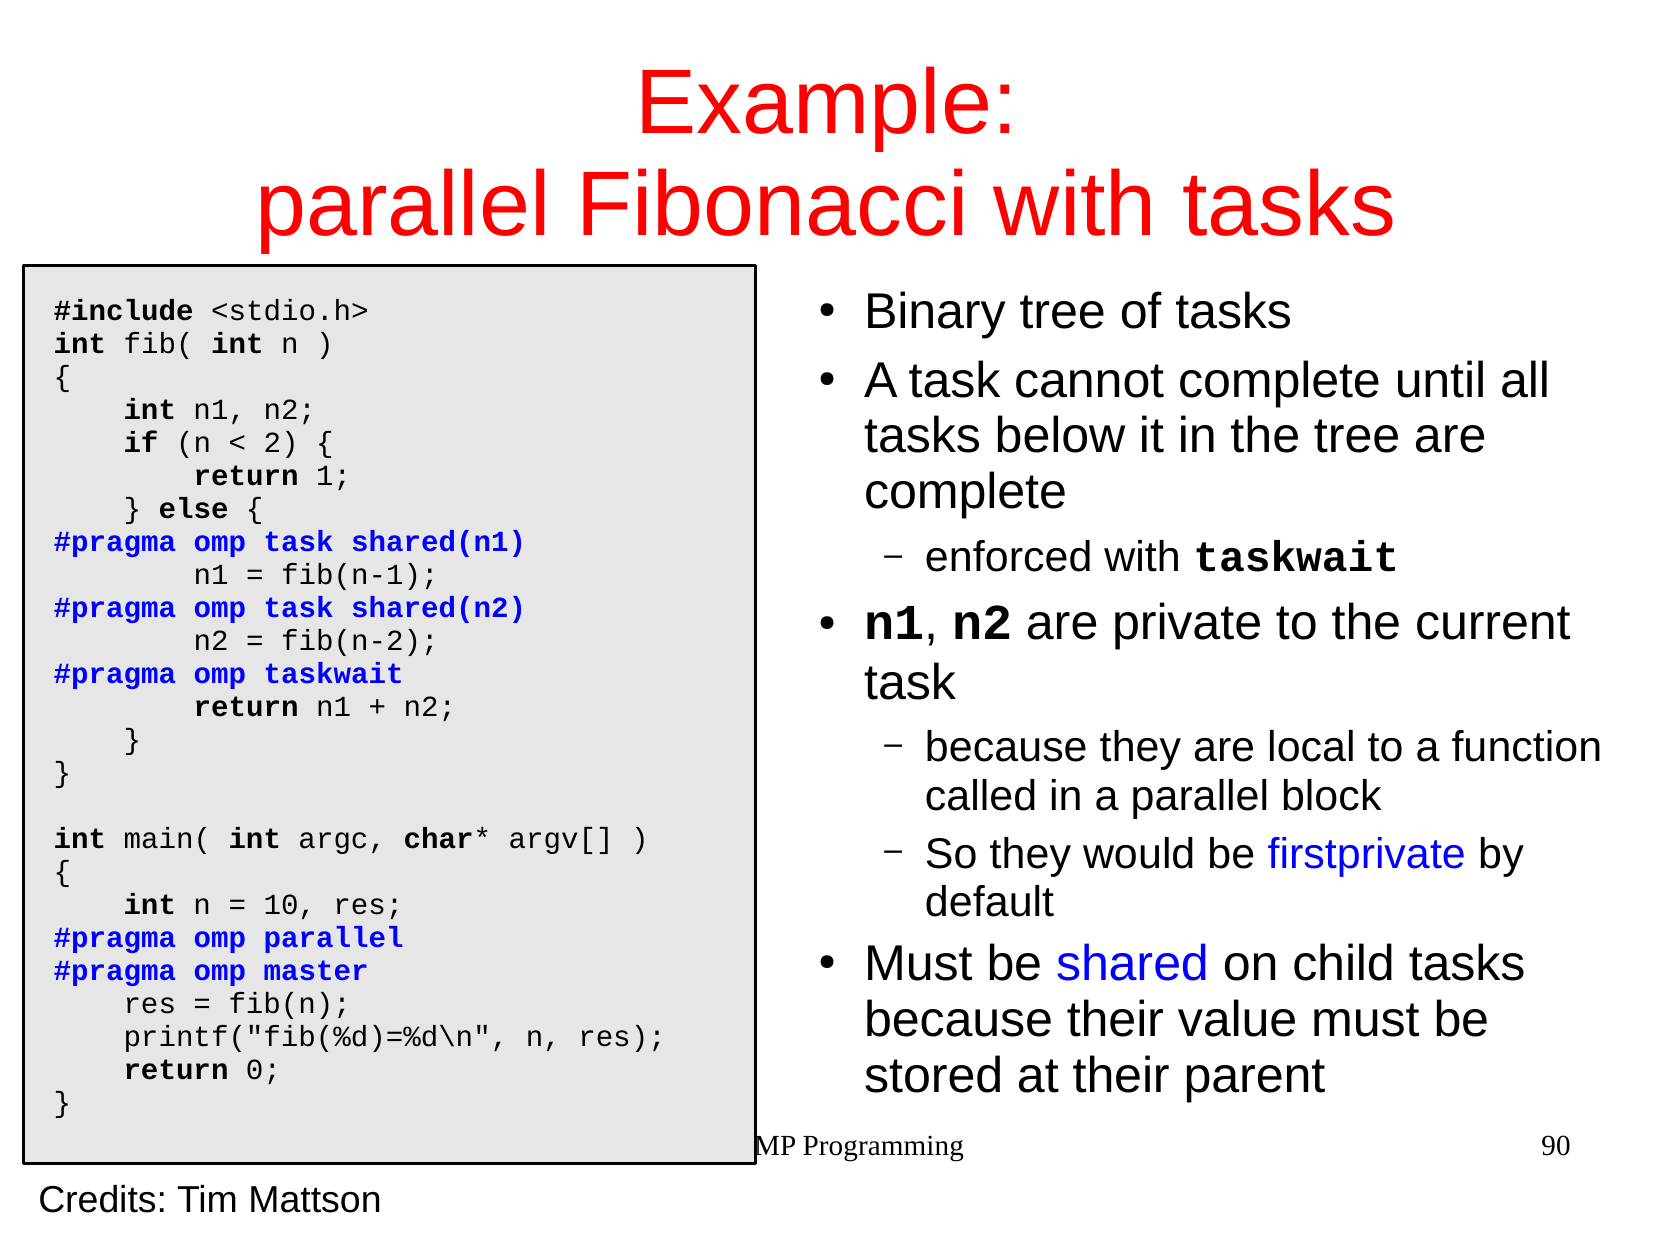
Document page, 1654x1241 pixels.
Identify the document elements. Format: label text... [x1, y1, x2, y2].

text_box #include <stdio.h> int fib( int n ) { int n1, n2; if (n < 2) { return 1; } else { #pragma omp task shared(n1) n1 = fib(n-1); #pragma omp task shared(n2) n2 = fib(n-2); #pragma omp taskwait return n1 + n2; } } int main( int argc, char* argv[] ) { int n = 10, res; #pragma omp parallel #pragma omp master res = fib(n); printf("fib(%d)=%d\n", n, res); return 0; } [23, 265, 756, 1164]
list Binary tree of tasks A task cannot complete until all tasks below it in the tree are complete enforced with taskwait n1, n2 are private to the current task because they are local to a function called in a parallel block So they would be firstprivate by default Must be shared on child tasks because their value must be stored at their parent [803, 283, 1607, 1111]
title Example: parallel Fibonacci with tasks [82, 49, 1571, 257]
text_box Credits: Tim Mattson [23, 1171, 402, 1229]
